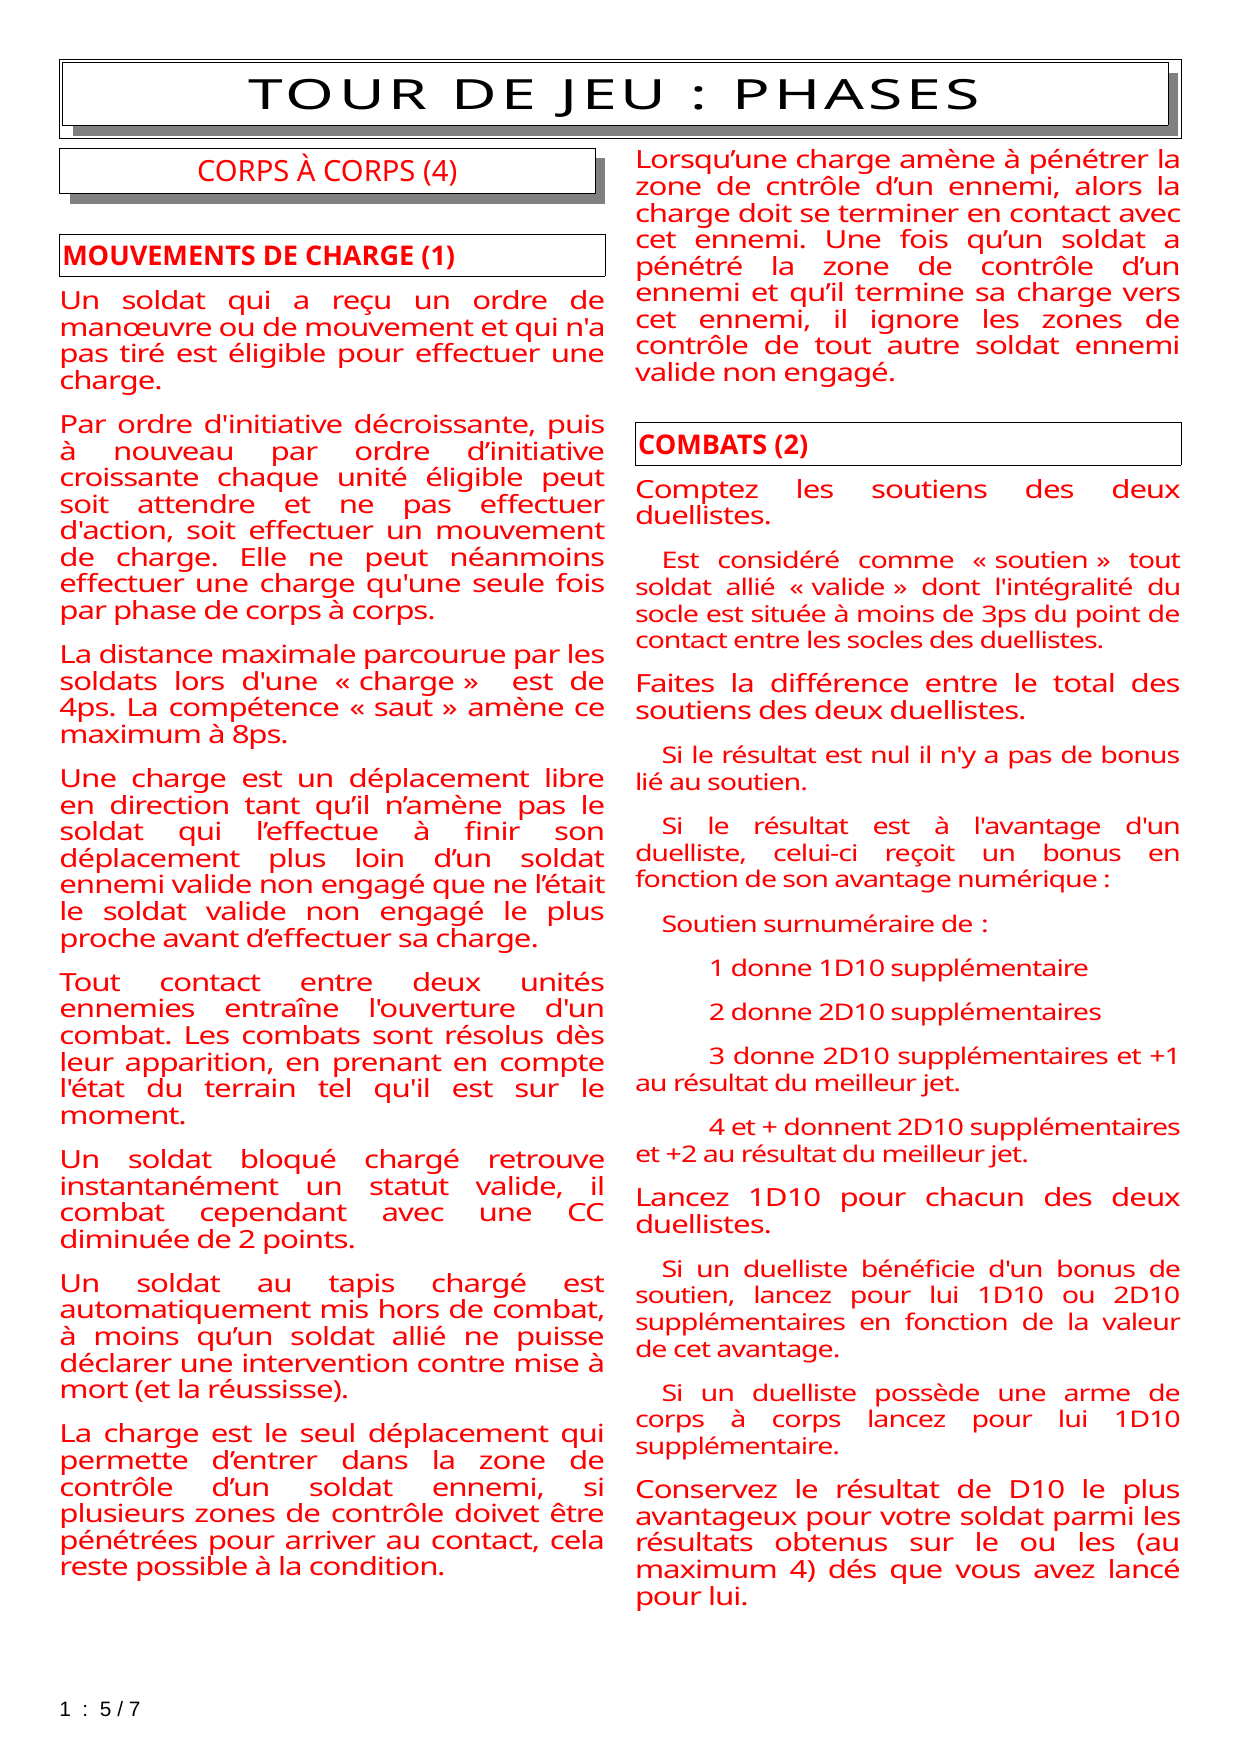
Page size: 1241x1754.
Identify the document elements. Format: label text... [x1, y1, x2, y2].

text Si un duelliste possède une arme de corps à corps lancez pour lui 1D10 supplémentaire. [635, 1380, 1181, 1460]
text Tout contact entre deux unités ennemies entraîne l'ouverture d'un combat. Les combats sont résolus dès leur apparition, en prenant en compte l'état du terrain tel qu'il est sur le moment. [59, 970, 605, 1129]
text Un soldat au tapis chargé est automatiquement mis hors de combat, à moins qu’un soldat allié ne puisse déclarer une intervention contre mise à mort (et la réussisse). [59, 1271, 605, 1404]
text Est considéré comme « soutien » tout soldat allié « valide » dont l'intégralité du socle est située à moins de 3ps du point de contact entre les socles des duellistes. [635, 548, 1181, 654]
text Si le résultat est à l'avantage d'un duelliste, celui-ci reçoit un bonus en fonction de son avantage numérique : [635, 813, 1181, 893]
text 1 donne 1D10 supplémentaire [635, 955, 1181, 982]
text 3 donne 2D10 supplémentaires et +1 au résultat du meilleur jet. [635, 1043, 1181, 1097]
text Si un duelliste bénéficie d'un bonus de soutien, lancez pour lui 1D10 ou 2D10 supplémentaires en fonction de la valeur de cet avantage. [635, 1256, 1181, 1362]
text Un soldat qui a reçu un ordre de manœuvre ou de mouvement et qui n'a pas tiré est éligible pour effectuer une charge. [59, 288, 605, 394]
title Mouvements de charge (1) [60, 235, 605, 276]
text Lorsqu’une charge amène à pénétrer la zone de cntrôle d’un ennemi, alors la charge doit se terminer en contact avec cet ennemi. Une fois qu’un soldat a pénétré la zone de contrôle d’un ennemi et qu’il termine sa charge vers cet ennemi, il ignore les zones de contrôle de tout autre soldat ennemi valide non engagé. [635, 148, 1181, 387]
text Lancez 1D10 pour chacun des deux duellistes. [635, 1185, 1181, 1238]
title Corps à corps (4) [60, 149, 595, 193]
text Conservez le résultat de D10 le plus avantageux pour votre soldat parmi les résultats obtenus sur le ou les (au maximum 4) dés que vous avez lancé pour lui. [635, 1477, 1181, 1610]
text Si le résultat est nul il n'y a pas de bonus lié au soutien. [635, 742, 1181, 796]
text 2 donne 2D10 supplémentaires [635, 999, 1181, 1026]
text Comptez les soutiens des deux duellistes. [635, 477, 1181, 530]
title combats (2) [636, 423, 1181, 465]
text Une charge est un déplacement libre en direction tant qu’il n’amène pas le soldat qui l’effectue à finir son déplacement plus loin d’un soldat ennemi valide non engagé que ne l’était le soldat valide non engagé le plus proche avant d’effectuer sa charge. [59, 766, 605, 952]
text La charge est le seul déplacement qui permette d’entrer dans la zone de contrôle d’un soldat ennemi, si plusieurs zones de contrôle doivet être pénétrées pour arriver au contact, cela reste possible à la condition. [59, 1422, 605, 1581]
text La distance maximale parcourue par les soldats lors d'une « charge » est de 4ps. La compétence « saut » amène ce maximum à 8ps. [59, 642, 605, 749]
text 4 et + donnent 2D10 supplémentaires et +2 au résultat du meilleur jet. [635, 1114, 1181, 1167]
text Faites la différence entre le total des soutiens des deux duellistes. [635, 672, 1181, 725]
text Un soldat bloqué chargé retrouve instantanément un statut valide, il combat cependant avec une CC diminuée de 2 points. [59, 1147, 605, 1253]
text Par ordre d'initiative décroissante, puis à nouveau par ordre d’initiative croissante chaque unité éligible peut soit attendre et ne pas effectuer d'action, soit effectuer un mouvement de charge. Elle ne peut néanmoins effectuer une charge qu'une seule fois par phase de corps à corps. [59, 412, 605, 625]
text Soutien surnuméraire de : [635, 911, 1181, 937]
